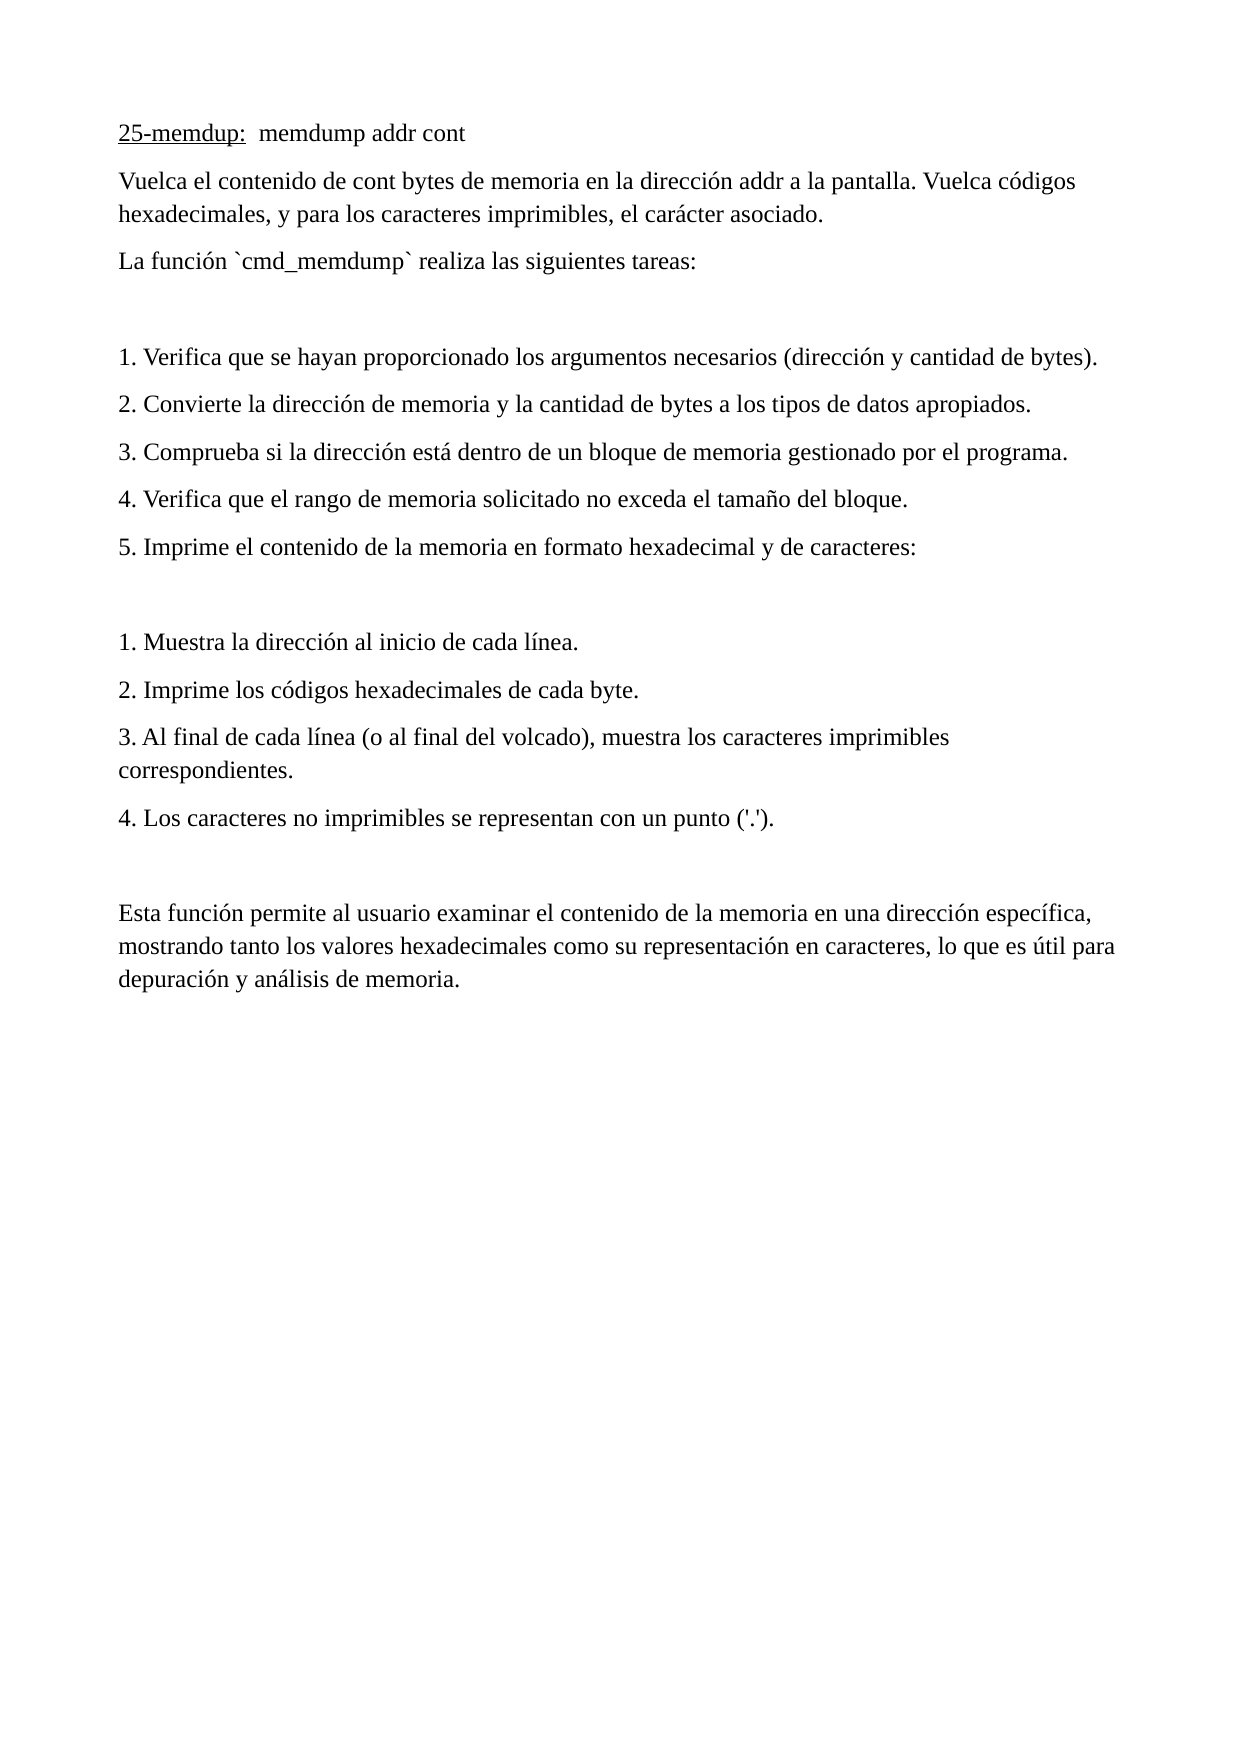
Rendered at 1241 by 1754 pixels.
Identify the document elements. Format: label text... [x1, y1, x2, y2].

text 2. Convierte la dirección de memoria y la cantidad de bytes a los tipos de datos apropiados. [118, 389, 1122, 418]
text 4. Los caracteres no imprimibles se representan con un punto ('.'). [118, 803, 1122, 832]
text 3. Comprueba si la dirección está dentro de un bloque de memoria gestionado por el programa. [118, 437, 1122, 466]
text 4. Verifica que el rango de memoria solicitado no exceda el tamaño del bloque. [118, 484, 1122, 513]
text Vuelca el contenido de cont bytes de memoria en la dirección addr a la pantalla. Vuelca códigos hexadecimales, y para los caracteres imprimibles, el carácter asociado. [118, 166, 1122, 227]
text 2. Imprime los códigos hexadecimales de cada byte. [118, 675, 1122, 703]
text 1. Verifica que se hayan proporcionado los argumentos necesarios (dirección y cantidad de bytes). [118, 342, 1122, 370]
text 3. Al final de cada línea (o al final del volcado), muestra los caracteres imprimibles correspondientes. [118, 722, 1122, 784]
text Esta función permite al usuario examinar el contenido de la memoria en una dirección específica, mostrando tanto los valores hexadecimales como su representación en caracteres, lo que es útil para depuración y análisis de memoria. [118, 898, 1122, 993]
text 25-memdup: memdump addr cont [118, 118, 1122, 147]
text 1. Muestra la dirección al inicio de cada línea. [118, 627, 1122, 656]
text 5. Imprime el contenido de la memoria en formato hexadecimal y de caracteres: [118, 532, 1122, 561]
text La función `cmd_memdump` realiza las siguientes tareas: [118, 246, 1122, 275]
